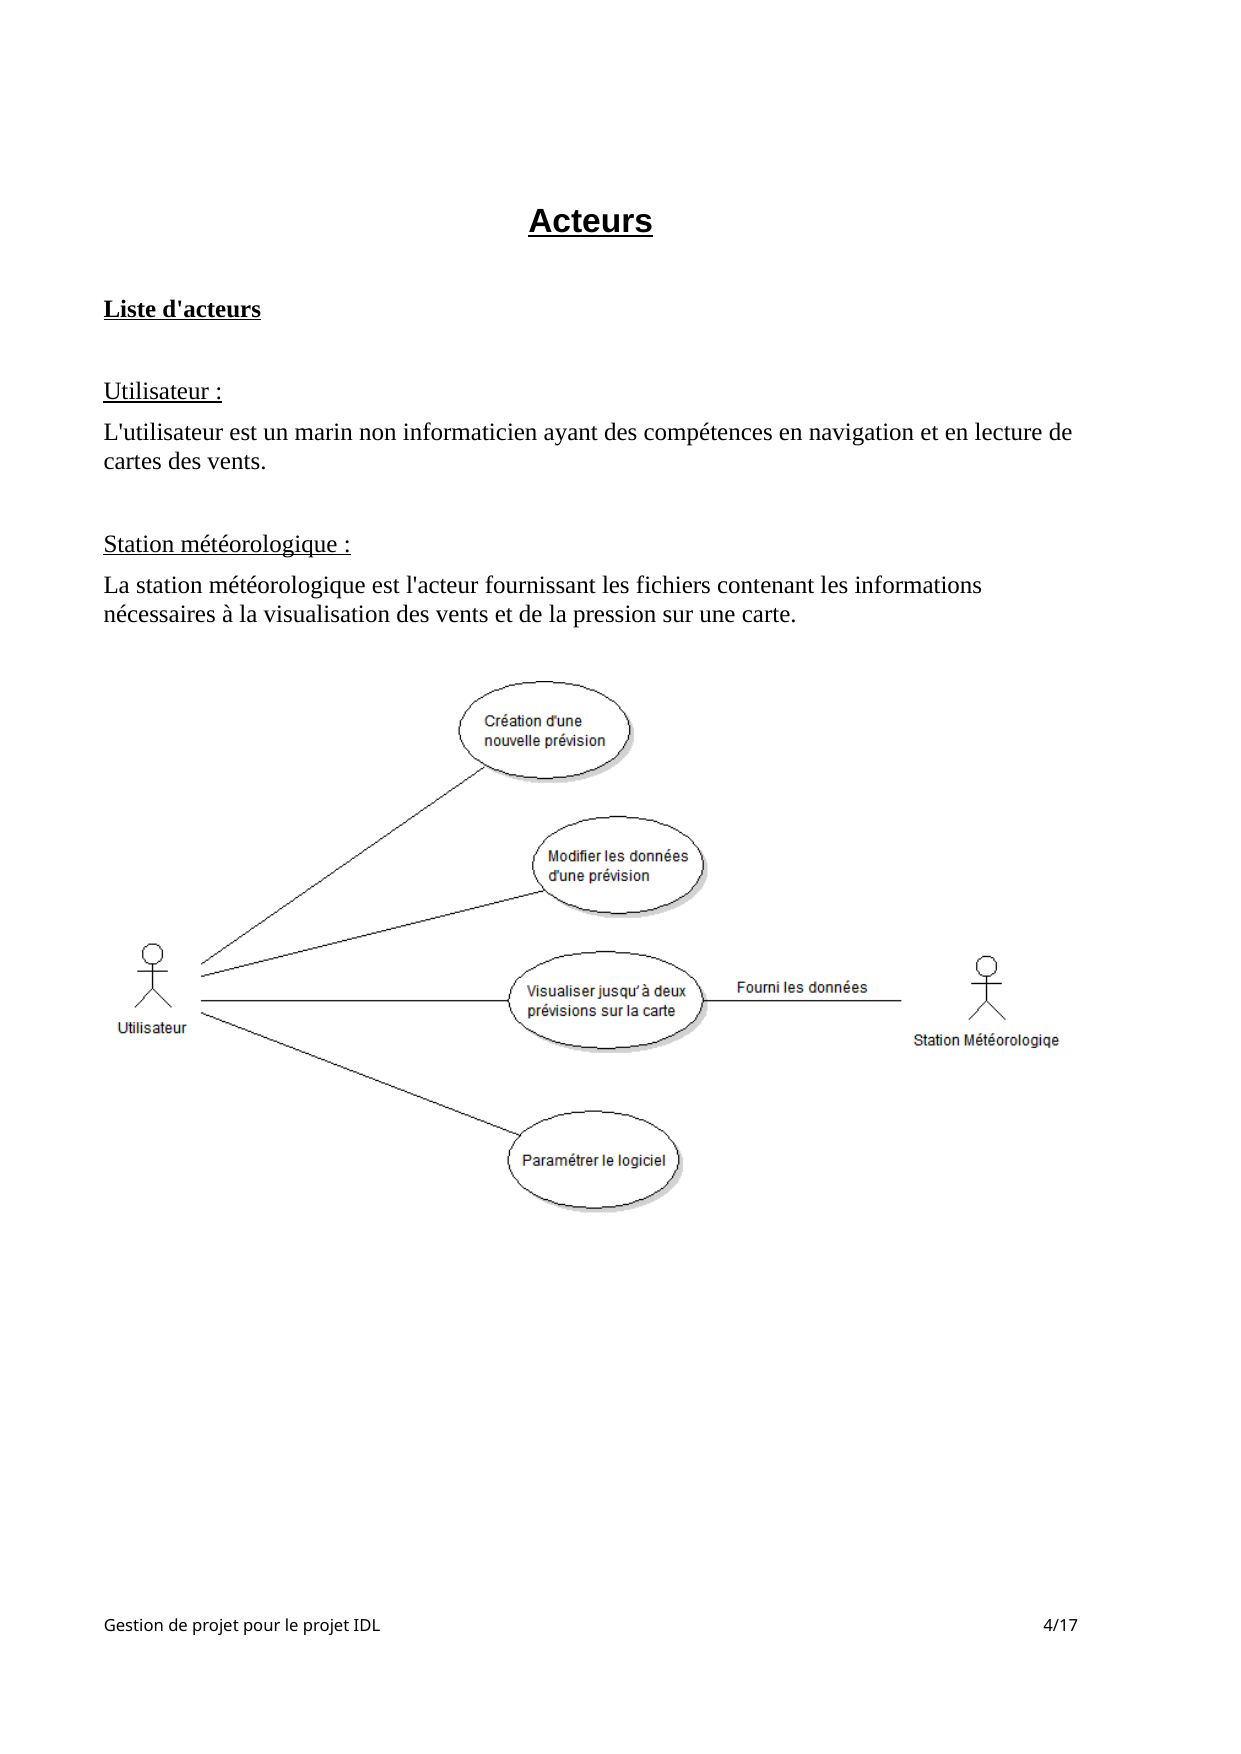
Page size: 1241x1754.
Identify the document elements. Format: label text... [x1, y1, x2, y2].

text Utilisateur : [103, 376, 1078, 405]
text L'utilisateur est un marin non informaticien ayant des compétences en navigation et en lecture de cartes des vents. [103, 417, 1078, 475]
picture [103, 681, 1078, 1215]
text La station météorologique est l'acteur fournissant les fichiers contenant les informations nécessaires à la visualisation des vents et de la pression sur une carte. [103, 570, 1078, 627]
text Station météorologique : [103, 529, 1078, 557]
subtitle Acteurs [103, 201, 1078, 240]
text Liste d'acteurs [103, 294, 1078, 322]
